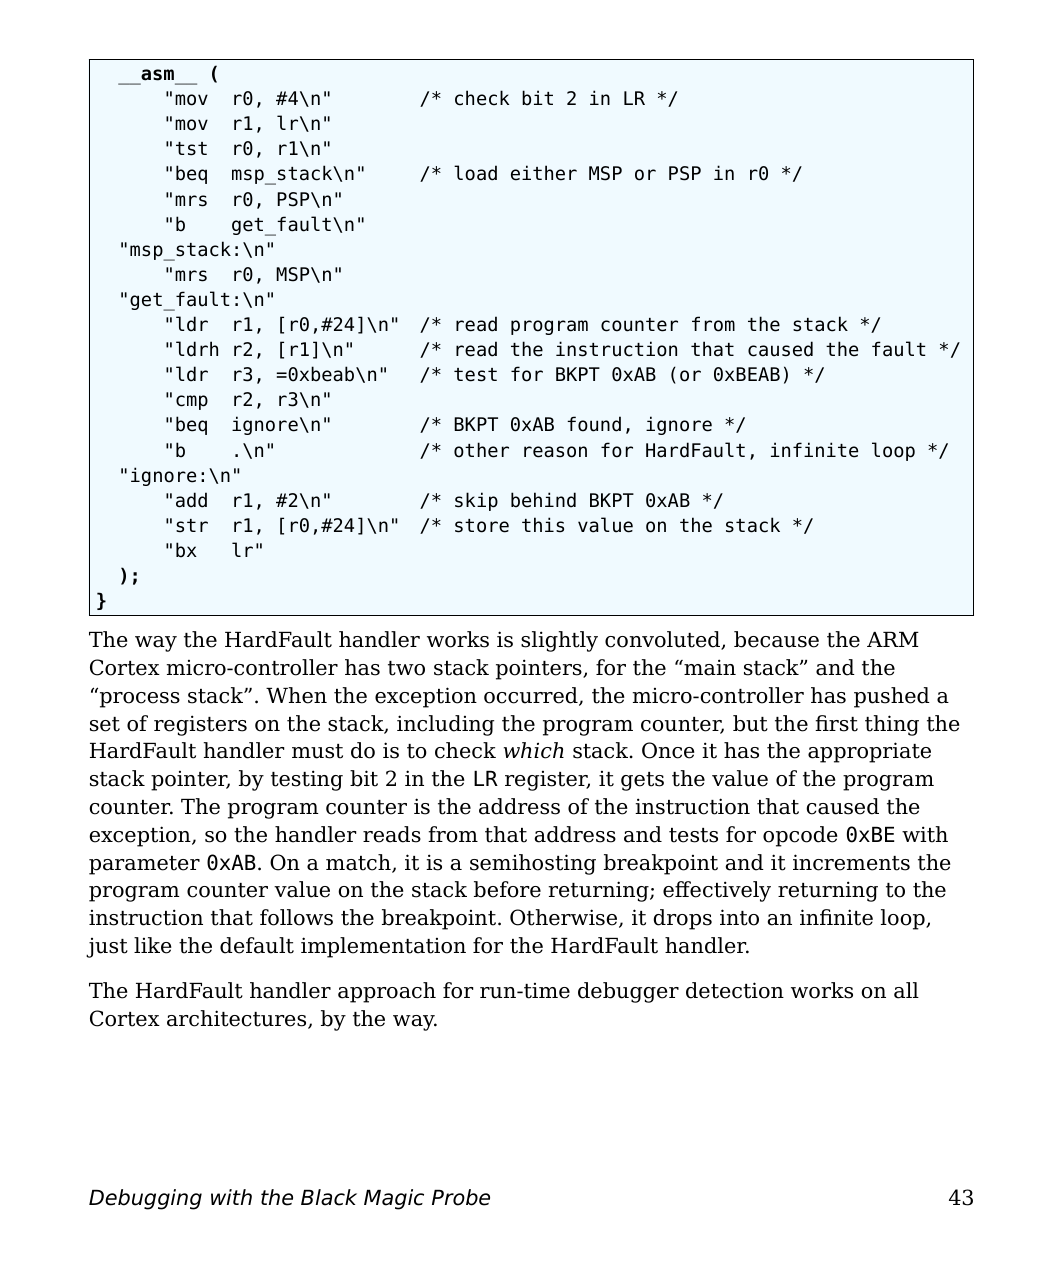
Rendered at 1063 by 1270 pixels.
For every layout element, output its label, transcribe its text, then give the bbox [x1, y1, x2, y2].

text The way the HardFault handler works is slightly convoluted, because the ARM Cortex micro-controller has two stack pointers, for the “main stack” and the “process stack”. When the exception occurred, the micro-controller has pushed a set of registers on the stack, including the program counter, but the first thing the HardFault handler must do is to check which stack. Once it has the appropriate stack pointer, by testing bit 2 in the LR register, it gets the value of the program counter. The program counter is the address of the instruction that caused the exception, so the handler reads from that address and tests for opcode 0xBE with parameter 0xAB. On a match, it is a semihosting breakpoint and it increments the program counter value on the stack before returning; effectively returning to the instruction that follows the breakpoint. Otherwise, it drops into an infinite loop, just like the default implementation for the HardFault handler. [88, 628, 974, 958]
text "beq ignore\n" /* BKPT 0xAB found, ignore */ [90, 411, 973, 436]
text "str r1, [r0,#24]\n" /* store this value on the stack */ [90, 511, 973, 536]
text "mrs r0, PSP\n" [90, 184, 973, 210]
text "ldr r3, =0xbeab\n" /* test for BKPT 0xAB (or 0xBEAB) */ [90, 360, 973, 385]
text "msp_stack:\n" [90, 235, 973, 260]
text "mov r1, lr\n" [90, 109, 973, 134]
text "get_fault:\n" [90, 285, 973, 310]
text "add r1, #2\n" /* skip behind BKPT 0xAB */ [90, 486, 973, 511]
text } [90, 586, 973, 615]
text "ignore:\n" [90, 461, 973, 486]
text "tst r0, r1\n" [90, 134, 973, 159]
text "mrs r0, MSP\n" [90, 260, 973, 285]
text __asm__ ( [90, 60, 973, 84]
text "beq msp_stack\n" /* load either MSP or PSP in r0 */ [90, 159, 973, 184]
text "b get_fault\n" [90, 210, 973, 235]
text "ldrh r2, [r1]\n" /* read the instruction that caused the fault */ [90, 335, 973, 360]
text "mov r0, #4\n" /* check bit 2 in LR */ [90, 84, 973, 109]
text "ldr r1, [r0,#24]\n" /* read program counter from the stack */ [90, 310, 973, 335]
text "b .\n" /* other reason for HardFault, infinite loop */ [90, 436, 973, 461]
text ); [90, 561, 973, 586]
text "bx lr" [90, 536, 973, 561]
text The HardFault handler approach for run-time debugger detection works on all Cortex architectures, by the way. [88, 979, 974, 1032]
text "cmp r2, r3\n" [90, 385, 973, 411]
